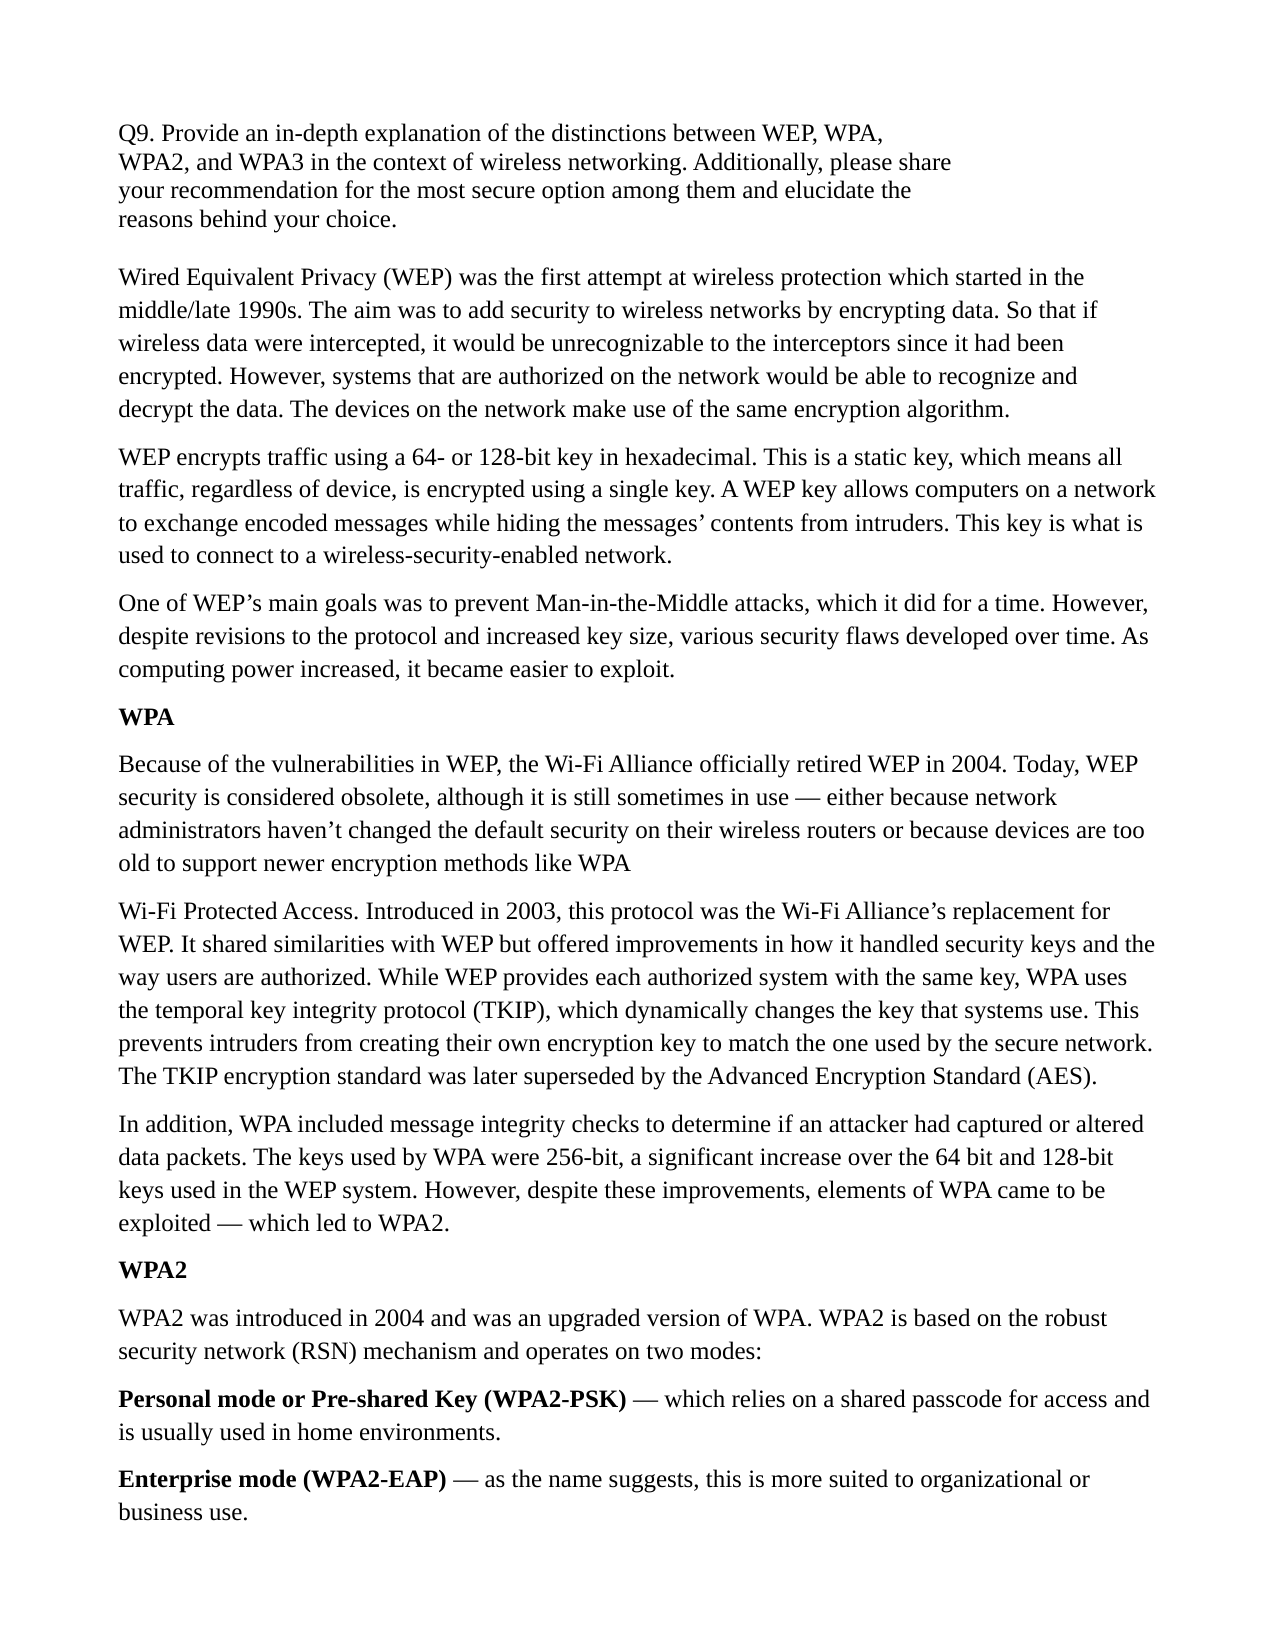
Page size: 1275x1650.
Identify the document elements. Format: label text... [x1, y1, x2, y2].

text WEP encrypts traffic using a 64- or 128-bit key in hexadecimal. This is a static key, which means all traffic, regardless of device, is encrypted using a single key. A WEP key allows computers on a network to exchange encoded messages while hiding the messages’ contents from intruders. This key is what is used to connect to a wireless-security-enabled network. [118, 442, 1157, 569]
text Enterprise mode (WPA2-EAP) — as the name suggests, this is more suited to organizational or business use. [118, 1464, 1157, 1526]
text WPA2, and WPA3 in the context of wireless networking. Additionally, please share [118, 147, 1157, 176]
text Wi-Fi Protected Access. Introduced in 2003, this protocol was the Wi-Fi Alliance’s replacement for WEP. It shared similarities with WEP but offered improvements in how it handled security keys and the way users are authorized. While WEP provides each authorized system with the same key, WPA uses the temporal key integrity protocol (TKIP), which dynamically changes the key that systems use. This prevents intruders from creating their own encryption key to match the one used by the secure network. The TKIP encryption standard was later superseded by the Advanced Encryption Standard (AES). [118, 896, 1157, 1090]
text WPA2 was introduced in 2004 and was an upgraded version of WPA. WPA2 is based on the robust security network (RSN) mechanism and operates on two modes: [118, 1303, 1157, 1365]
text Q9. Provide an in-depth explanation of the distinctions between WEP, WPA, [118, 118, 1157, 147]
text WPA [118, 702, 1157, 731]
text Because of the vulnerabilities in WEP, the Wi-Fi Alliance officially retired WEP in 2004. Today, WEP security is considered obsolete, although it is still sometimes in use — either because network administrators haven’t changed the default security on their wireless routers or because devices are too old to support newer encryption methods like WPA [118, 749, 1157, 877]
text WPA2 [118, 1256, 1157, 1284]
text reasons behind your choice. [118, 204, 1157, 233]
text Personal mode or Pre-shared Key (WPA2-PSK) — which relies on a shared passcode for access and is usually used in home environments. [118, 1384, 1157, 1446]
text In addition, WPA included message integrity checks to determine if an attacker had captured or altered data packets. The keys used by WPA were 256-bit, a significant increase over the 64 bit and 128-bit keys used in the WEP system. However, despite these improvements, elements of WPA came to be exploited — which led to WPA2. [118, 1109, 1157, 1237]
text One of WEP’s main goals was to prevent Man-in-the-Middle attacks, which it did for a time. However, despite revisions to the protocol and increased key size, various security flaws developed over time. As computing power increased, it became easier to exploit. [118, 588, 1157, 683]
text Wired Equivalent Privacy (WEP) was the first attempt at wireless protection which started in the middle/late 1990s. The aim was to add security to wireless networks by encrypting data. So that if wireless data were intercepted, it would be unrecognizable to the interceptors since it had been encrypted. However, systems that are authorized on the network would be able to recognize and decrypt the data. The devices on the network make use of the same encryption algorithm. [118, 262, 1157, 423]
text your recommendation for the most secure option among them and elucidate the [118, 176, 1157, 204]
